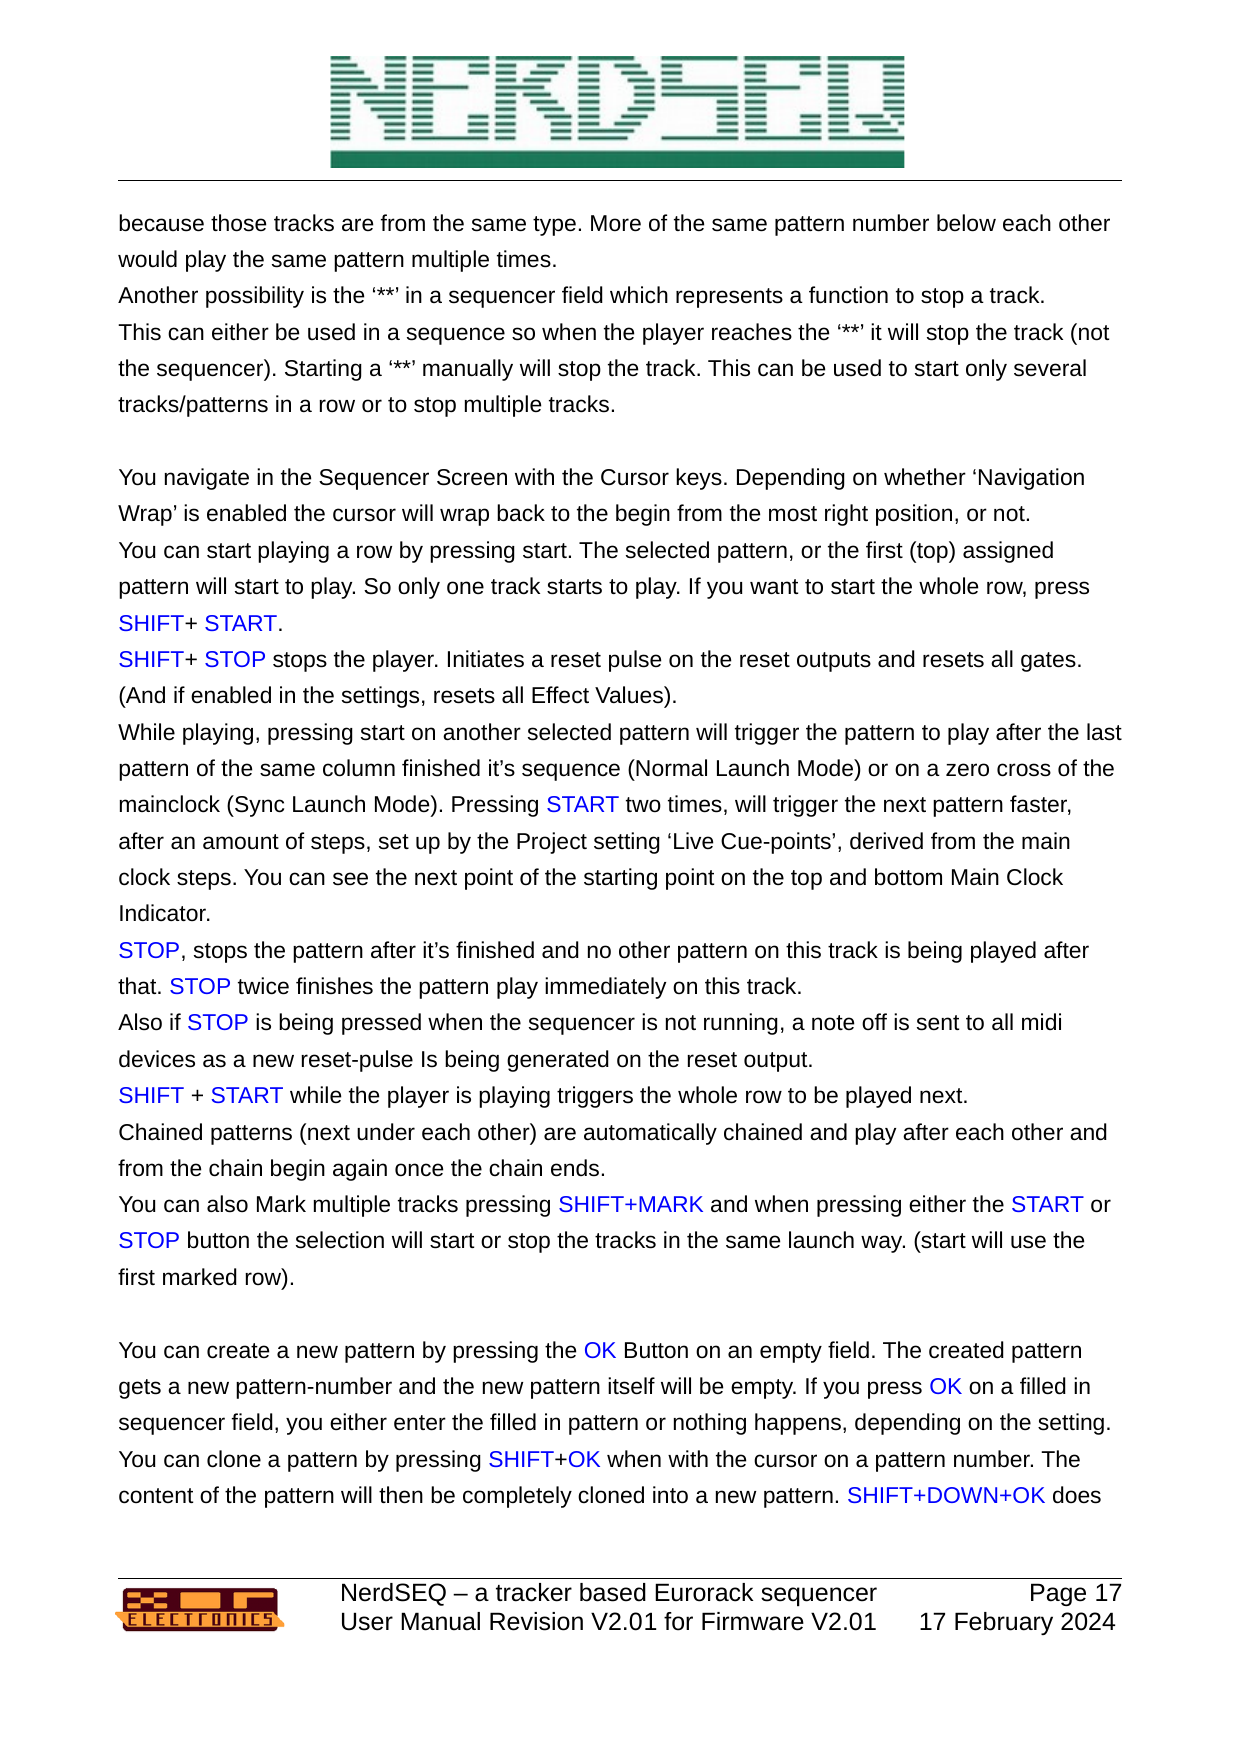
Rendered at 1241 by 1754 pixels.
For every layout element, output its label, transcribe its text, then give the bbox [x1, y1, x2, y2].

text This can either be used in a sequence so when the player reaches the ‘**’ it will stop the track (not the sequencer). Starting a ‘**’ manually will stop the track. This can be used to start only several tracks/patterns in a row or to stop multiple tracks. [118, 319, 1122, 418]
text You navigate in the Sequencer Screen with the Cursor keys. Depending on whether ‘Navigation Wrap’ is enabled the cursor will wrap back to the begin from the most right position, or not. [118, 464, 1122, 527]
picture [330, 56, 905, 168]
text SHIFT+ STOP stops the player. Initiates a reset pulse on the reset outputs and resets all gates. (And if enabled in the settings, resets all Effect Values). [118, 646, 1122, 708]
text You can start playing a row by pressing start. The selected pattern, or the first (top) assigned pattern will start to play. So only one track starts to play. If you want to start the whole row, press SHIFT+ START. [118, 537, 1122, 636]
picture [115, 1584, 285, 1634]
text because those tracks are from the same type. More of the same pattern number below each other would play the same pattern multiple times. [118, 209, 1122, 272]
text Another possibility is the ‘**’ in a sequencer field which represents a function to stop a track. [118, 282, 1122, 309]
text While playing, pressing start on another selected pattern will trigger the pattern to play after the last pattern of the same column finished it’s sequence (Normal Launch Mode) or on a zero cross of the mainclock (Sync Launch Mode). Pressing START two times, will trigger the next pattern faster, after an amount of steps, set up by the Project setting ‘Live Cue-points’, derived from the main clock steps. You can see the next point of the starting point on the top and bottom Main Clock Indicator. [118, 718, 1122, 927]
text STOP, stops the pattern after it’s finished and no other pattern on this track is being played after that. STOP twice finishes the pattern play immediately on this track. [118, 937, 1122, 999]
text Also if STOP is being pressed when the sequencer is not running, a note off is sent to all midi devices as a new reset-pulse Is being generated on the reset output. [118, 1009, 1122, 1072]
text You can create a new pattern by pressing the OK Button on an empty field. The created pattern gets a new pattern-number and the new pattern itself will be empty. If you press OK on a filled in sequencer field, you either enter the filled in pattern or nothing happens, depending on the setting. You can clone a pattern by pressing SHIFT+OK when with the cursor on a pattern number. The content of the pattern will then be completely cloned into a new pattern. SHIFT+DOWN+OK does [118, 1337, 1122, 1508]
text You can also Mark multiple tracks pressing SHIFT+MARK and when pressing either the START or STOP button the selection will start or stop the tracks in the same launch way. (start will use the first marked row). [118, 1191, 1122, 1290]
text Chained patterns (next under each other) are automatically chained and play after each other and from the chain begin again once the chain ends. [118, 1118, 1122, 1181]
text SHIFT + START while the player is playing triggers the whole row to be played next. [118, 1082, 1122, 1108]
